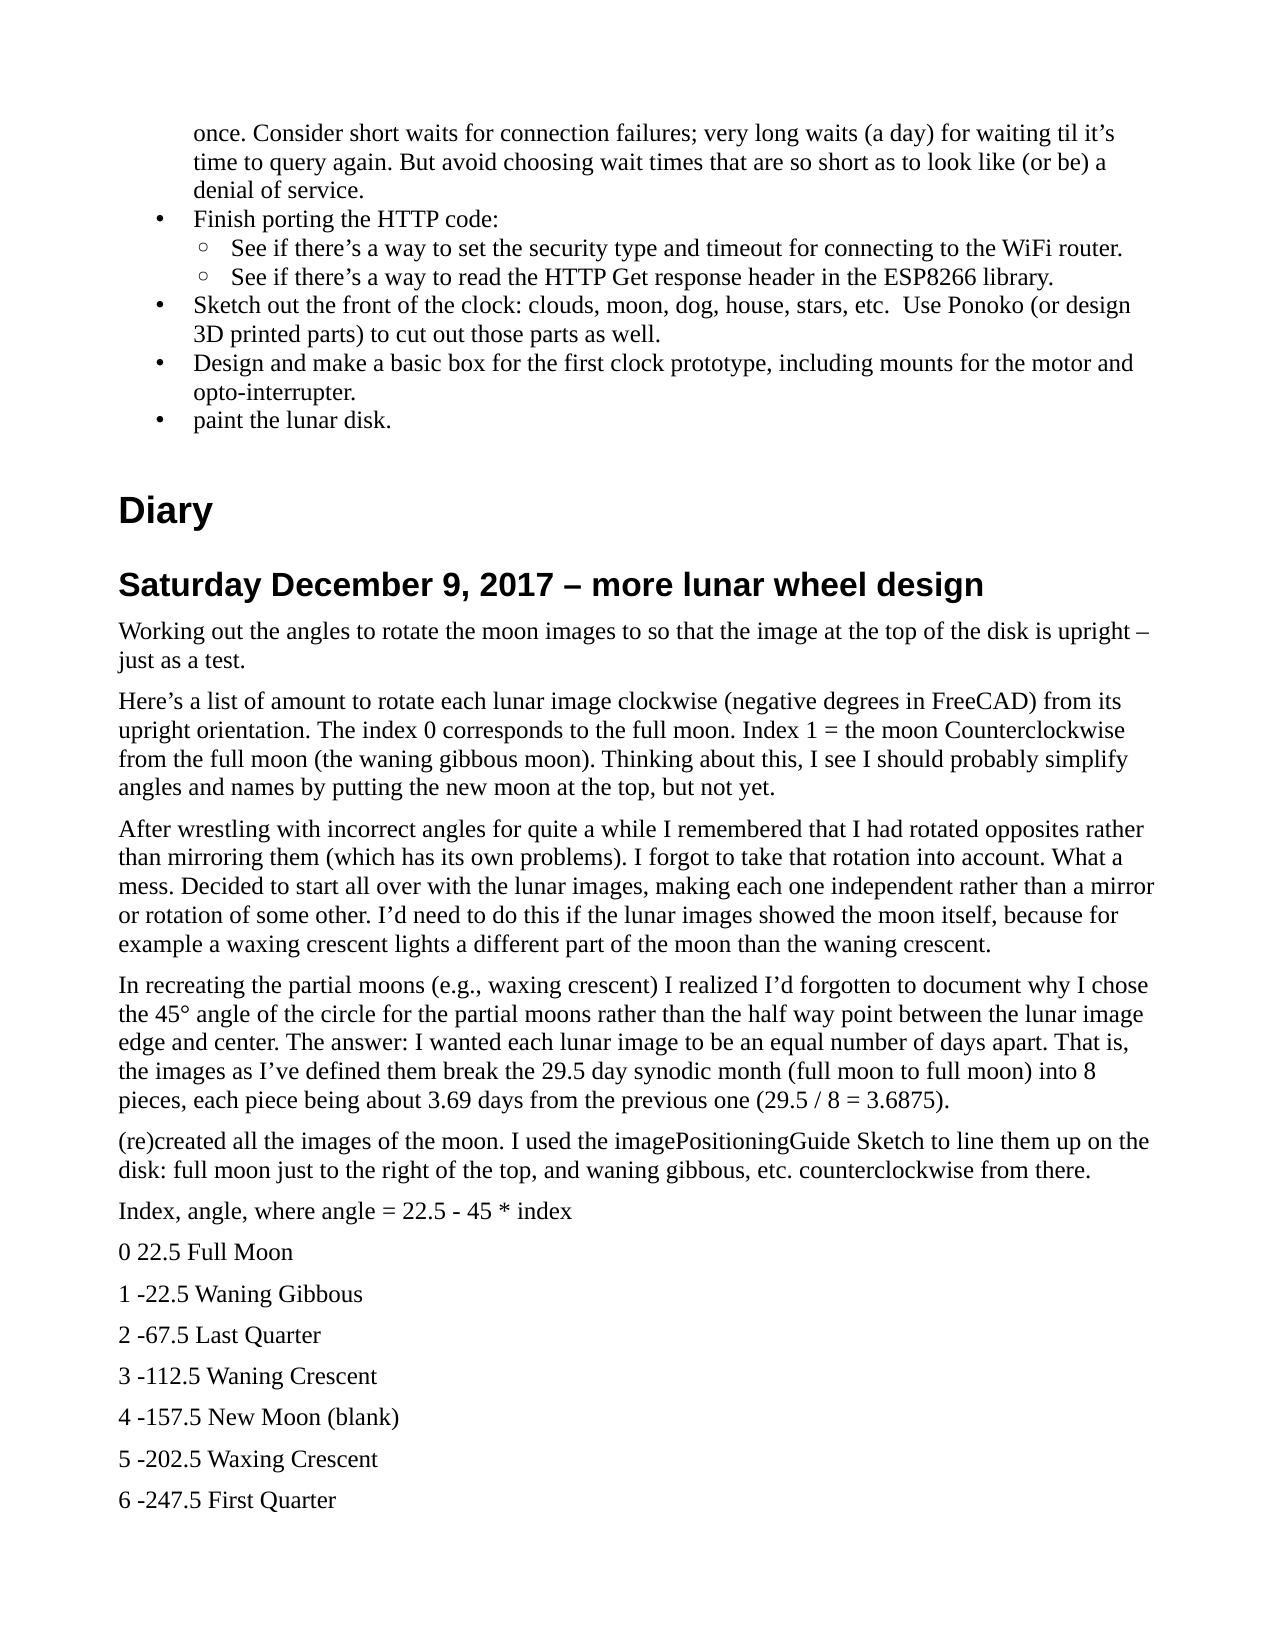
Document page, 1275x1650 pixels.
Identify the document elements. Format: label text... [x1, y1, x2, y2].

text 4 -157.5 New Moon (blank) [118, 1402, 1157, 1431]
text In recreating the partial moons (e.g., waxing crescent) I realized I’d forgotten to document why I chose the 45° angle of the circle for the partial moons rather than the half way point between the lunar image edge and center. The answer: I wanted each lunar image to be an equal number of days apart. That is, the images as I’ve defined them break the 29.5 day synodic month (full moon to full moon) into 8 pieces, each piece being about 3.69 days from the previous one (29.5 / 8 = 3.6875). [118, 970, 1157, 1114]
list Design and make a basic box for the first clock prototype, including mounts for the motor and opto-interrupter. [156, 348, 1157, 406]
list Finish porting the HTTP code: [156, 204, 1157, 233]
list See if there’s a way to set the security type and timeout for connecting to the WiFi router. [193, 233, 1157, 262]
list once. Consider short waits for connection failures; very long waits (a day) for waiting til it’s time to query again. But avoid choosing wait times that are so short as to look like (or be) a denial of service. [156, 118, 1157, 204]
text 5 -202.5 Waxing Crescent [118, 1444, 1157, 1472]
text 3 -112.5 Waning Crescent [118, 1361, 1157, 1390]
text 6 -247.5 First Quarter [118, 1485, 1157, 1514]
text 1 -22.5 Waning Gibbous [118, 1279, 1157, 1307]
text After wrestling with incorrect angles for quite a while I remembered that I had rotated opposites rather than mirroring them (which has its own problems). I forgot to take that rotation into account. What a mess. Decided to start all over with the lunar images, making each one independent rather than a mirror or rotation of some other. I’d need to do this if the lunar images showed the moon itself, because for example a waxing crescent lights a different part of the moon than the waning crescent. [118, 814, 1157, 957]
subtitle Saturday December 9, 2017 – more lunar wheel design [118, 565, 1157, 604]
text 2 -67.5 Last Quarter [118, 1320, 1157, 1349]
text Index, angle, where angle = 22.5 - 45 * index [118, 1196, 1157, 1225]
list See if there’s a way to read the HTTP Get response header in the ESP8266 library. [193, 262, 1157, 291]
text 0 22.5 Full Moon [118, 1237, 1157, 1266]
subtitle Diary [118, 488, 1157, 532]
text Here’s a list of amount to rotate each lunar image clockwise (negative degrees in FreeCAD) from its upright orientation. The index 0 corresponds to the full moon. Index 1 = the moon Counterclockwise from the full moon (the waning gibbous moon). Thinking about this, I see I should probably simplify angles and names by putting the new moon at the top, but not yet. [118, 686, 1157, 801]
text Working out the angles to rotate the moon images to so that the image at the top of the disk is upright – just as a test. [118, 616, 1157, 674]
list Sketch out the front of the clock: clouds, moon, dog, house, stars, etc. Use Ponoko (or design 3D printed parts) to cut out those parts as well. [156, 291, 1157, 348]
list paint the lunar disk. [156, 406, 1157, 434]
text (re)created all the images of the moon. I used the imagePositioningGuide Sketch to line them up on the disk: full moon just to the right of the top, and waning gibbous, etc. counterclockwise from there. [118, 1126, 1157, 1184]
